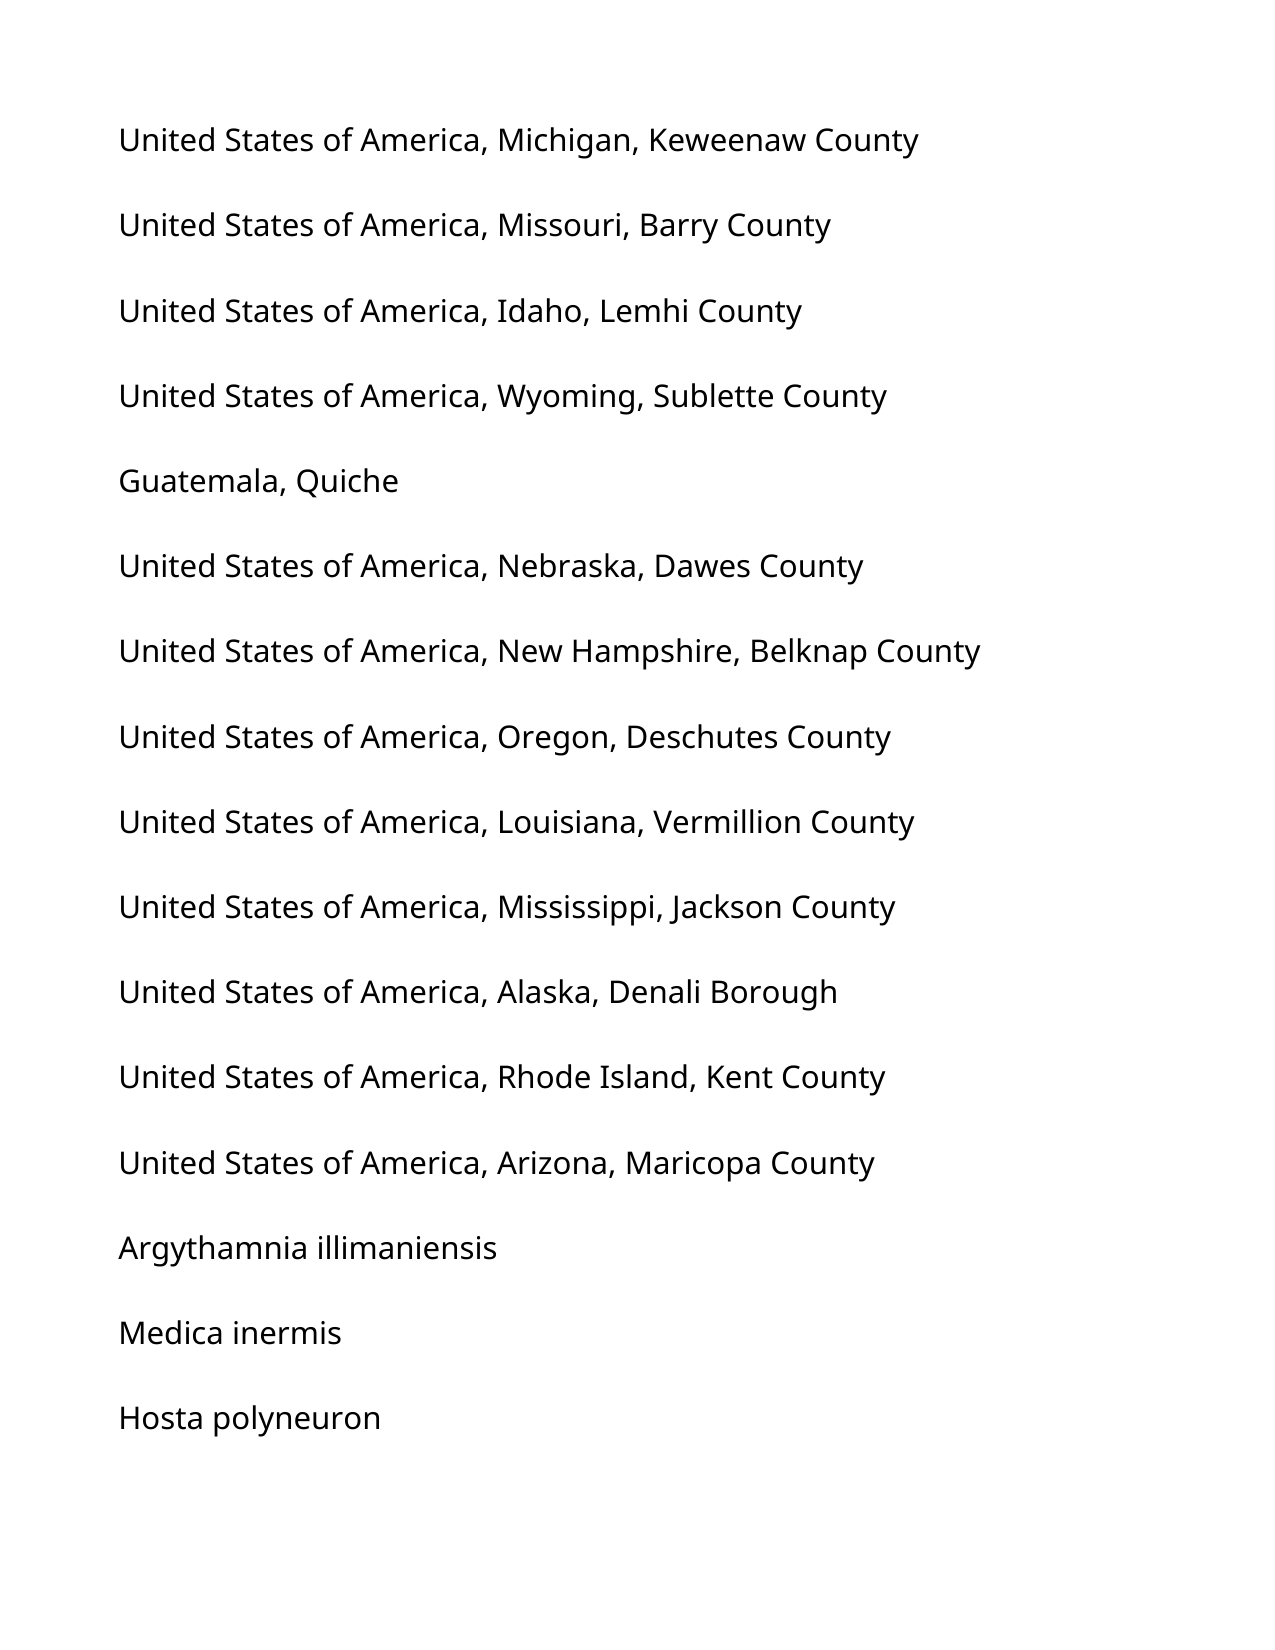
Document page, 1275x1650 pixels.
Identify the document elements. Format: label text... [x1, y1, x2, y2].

text United States of America, Wyoming, Sublette County [118, 374, 1157, 459]
text Hosta polyneuron [118, 1396, 1157, 1481]
text United States of America, Nebraska, Dawes County [118, 544, 1157, 629]
text United States of America, Arizona, Maricopa County [118, 1141, 1157, 1226]
text United States of America, Louisiana, Vermillion County [118, 800, 1157, 885]
text United States of America, Mississippi, Jackson County [118, 885, 1157, 970]
text Medica inermis [118, 1311, 1157, 1396]
text United States of America, Alaska, Denali Borough [118, 970, 1157, 1055]
text Guatemala, Quiche [118, 459, 1157, 544]
text Argythamnia illimaniensis [118, 1226, 1157, 1311]
text United States of America, Michigan, Keweenaw County [118, 118, 1157, 203]
text United States of America, New Hampshire, Belknap County [118, 629, 1157, 714]
text United States of America, Oregon, Deschutes County [118, 714, 1157, 800]
text United States of America, Idaho, Lemhi County [118, 288, 1157, 374]
text United States of America, Rhode Island, Kent County [118, 1055, 1157, 1141]
text United States of America, Missouri, Barry County [118, 203, 1157, 288]
